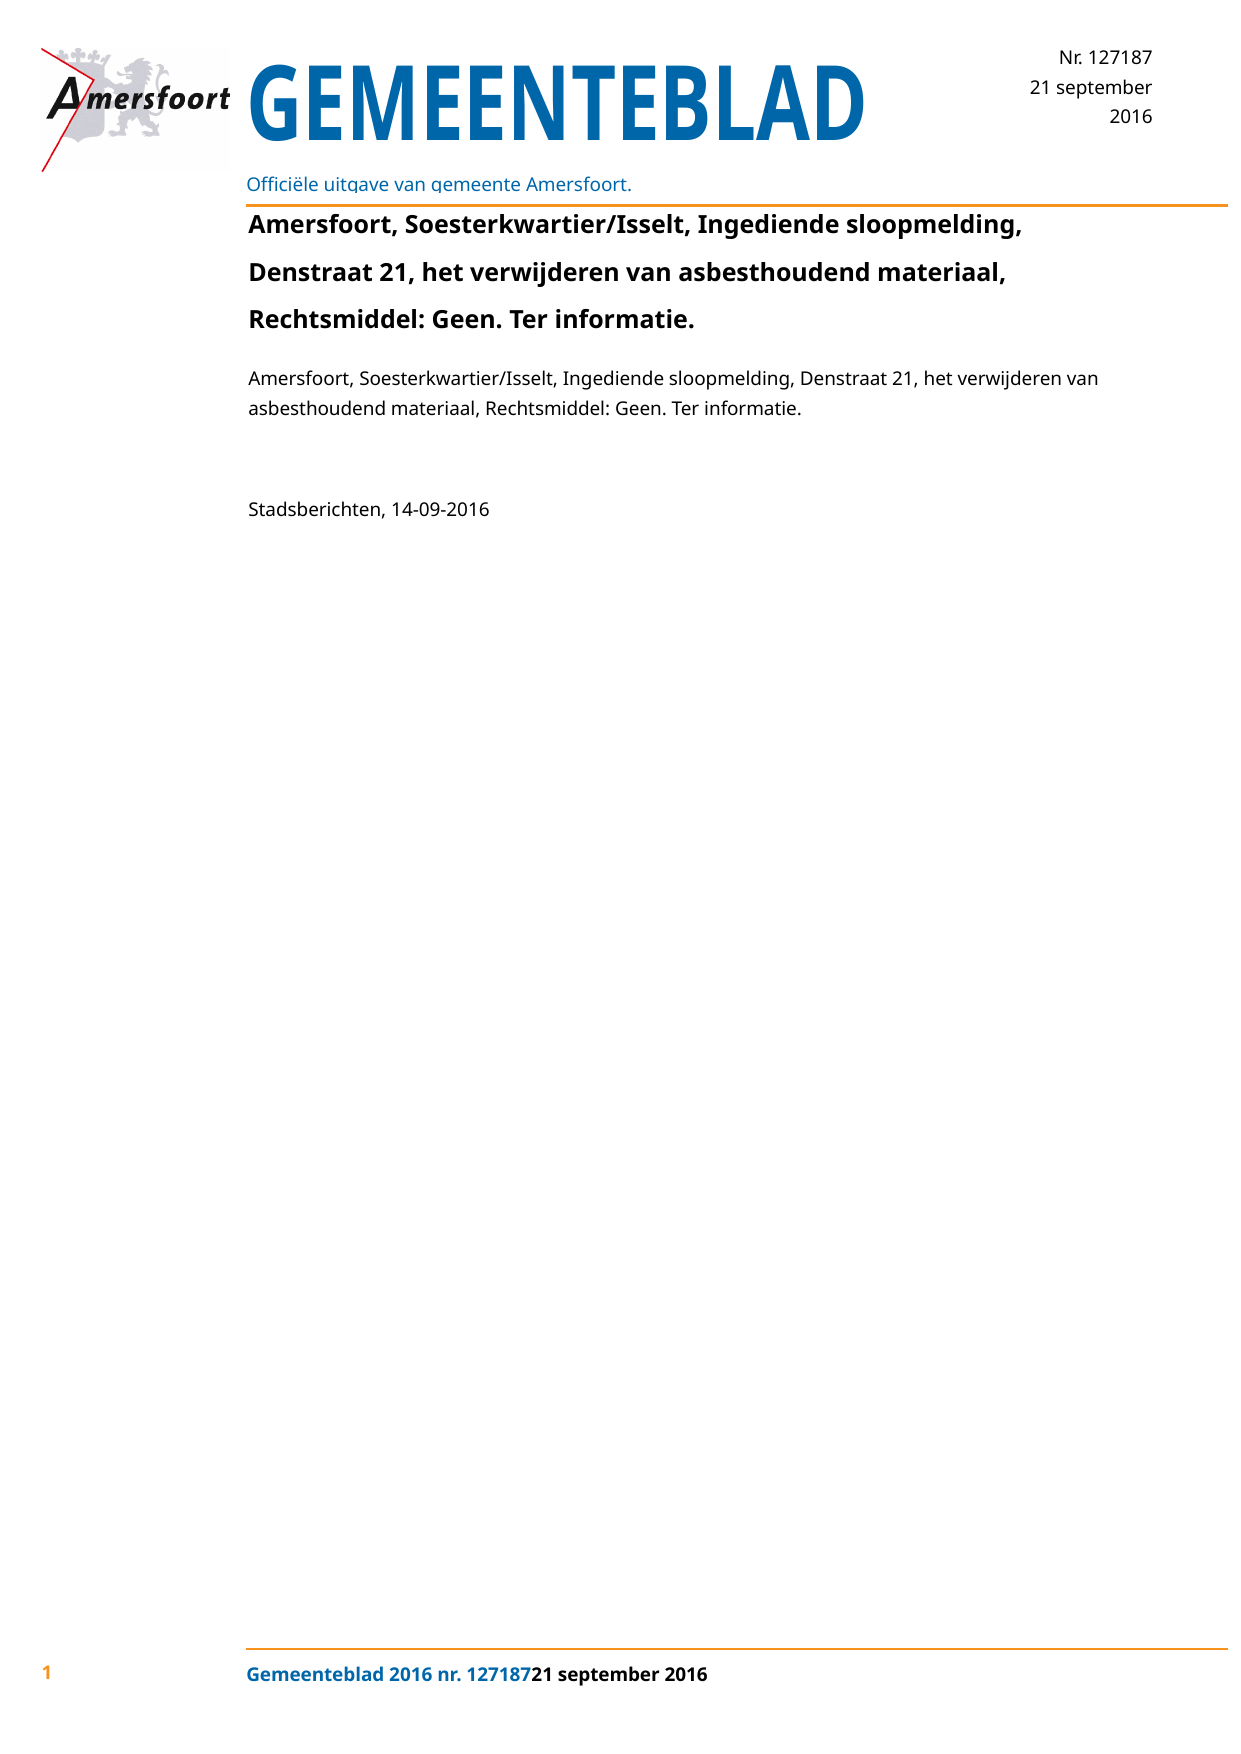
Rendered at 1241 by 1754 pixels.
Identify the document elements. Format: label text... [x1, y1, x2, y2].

text Stadsberichten, 14-09-2016 [248, 496, 1152, 522]
text Amersfoort, Soesterkwartier/Isselt, Ingediende sloopmelding, Denstraat 21, het verwijderen van asbesthoudend materiaal, Rechtsmiddel: Geen. Ter informatie. [248, 366, 1152, 421]
text Amersfoort, Soesterkwartier/Isselt, Ingediende sloopmelding, Denstraat 21, het verwijderen van asbesthoudend materiaal, Rechtsmiddel: Geen. Ter informatie. [248, 207, 1152, 336]
picture [41, 47, 231, 172]
